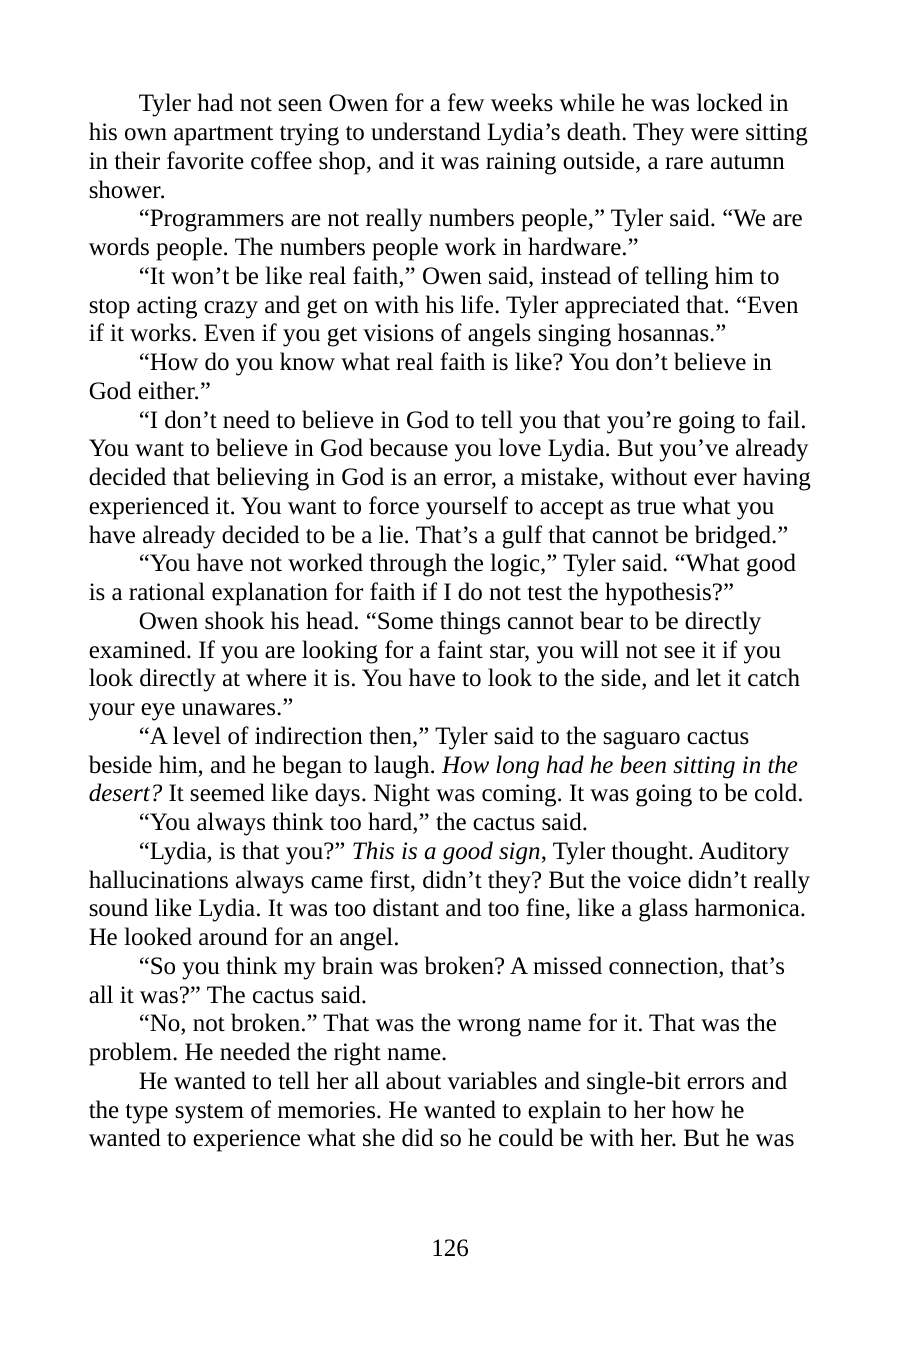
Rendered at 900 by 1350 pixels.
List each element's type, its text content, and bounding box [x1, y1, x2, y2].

text “Lydia, is that you?” This is a good sign, Tyler thought. Auditory hallucinations always came first, didn’t they? But the voice didn’t really sound like Lydia. It was too distant and too fine, like a glass harmonica. He looked around for an angel. [88, 836, 811, 951]
text Owen shook his head. “Some things cannot bear to be directly examined. If you are looking for a faint star, you will not see it if you look directly at where it is. You have to look to the side, and let it catch your eye unawares.” [88, 606, 811, 721]
text “A level of indirection then,” Tyler said to the saguaro cactus beside him, and he began to laugh. How long had he been sitting in the desert? It seemed like days. Night was coming. It was going to be cold. [88, 721, 811, 807]
text Tyler had not seen Owen for a few weeks while he was locked in his own apartment trying to understand Lydia’s death. They were sitting in their favorite coffee shop, and it was raining outside, a rare autumn shower. [88, 88, 811, 203]
text He wanted to tell her all about variables and single-bit errors and the type system of memories. He wanted to explain to her how he wanted to experience what she did so he could be with her. But he was [88, 1066, 811, 1152]
text “It won’t be like real faith,” Owen said, instead of telling him to stop acting crazy and get on with his life. Tyler appreciated that. “Even if it works. Even if you get visions of angels singing hosannas.” [88, 261, 811, 347]
text “I don’t need to believe in God to tell you that you’re going to fail. You want to believe in God because you love Lydia. But you’ve already decided that believing in God is an error, a mistake, without ever having experienced it. You want to force yourself to accept as true what you have already decided to be a lie. That’s a gulf that cannot be bridged.” [88, 405, 811, 548]
text “How do you know what real faith is like? You don’t believe in God either.” [88, 347, 811, 405]
text “You always think too hard,” the cactus said. [88, 807, 811, 836]
text “You have not worked through the logic,” Tyler said. “What good is a rational explanation for faith if I do not test the hypothesis?” [88, 548, 811, 606]
text “Programmers are not really numbers people,” Tyler said. “We are words people. The numbers people work in hardware.” [88, 203, 811, 261]
text “No, not broken.” That was the wrong name for it. That was the problem. He needed the right name. [88, 1008, 811, 1066]
text “So you think my brain was broken? A missed connection, that’s all it was?” The cactus said. [88, 951, 811, 1008]
